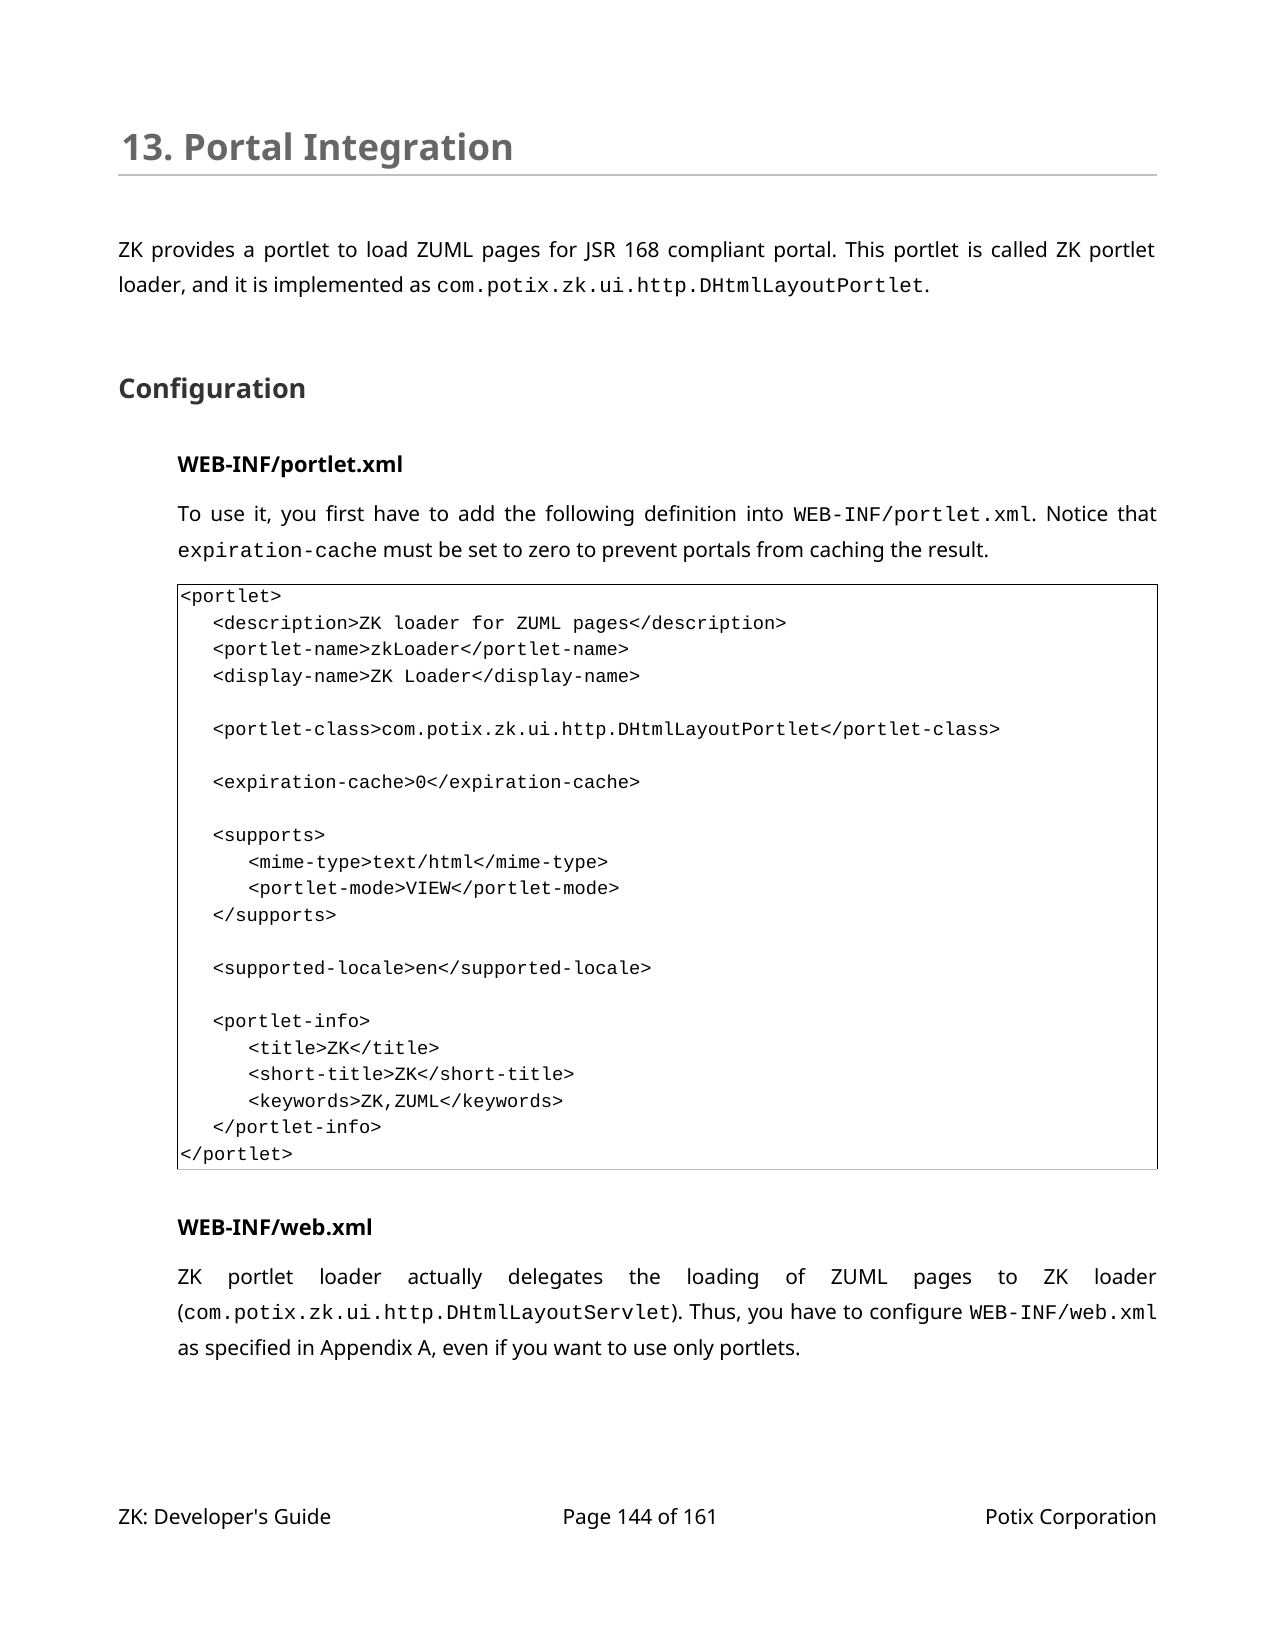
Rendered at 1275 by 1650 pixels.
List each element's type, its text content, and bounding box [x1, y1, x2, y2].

text To use it, you first have to add the following definition into WEB-INF/portlet.xml. Notice that expiration-cache must be set to zero to prevent portals from caching the result. [177, 499, 1157, 563]
subtitle WEB-INF/web.xml [177, 1212, 1157, 1242]
text ZK portlet loader actually delegates the loading of ZUML pages to ZK loader (com.potix.zk.ui.http.DHtmlLayoutServlet). Thus, you have to configure WEB-INF/web.xml as specified in Appendix A, even if you want to use only portlets. [177, 1262, 1157, 1361]
text <portlet> <description>ZK loader for ZUML pages</description> <portlet-name>zkLoader</portlet-name> <display-name>ZK Loader</display-name> <portlet-class>com.potix.zk.ui.http.DHtmlLayoutPortlet</portlet-class> <expiration-cache>0</expiration-cache> <supports> <mime-type>text/html</mime-type> <portlet-mode>VIEW</portlet-mode> </supports> <supported-locale>en</supported-locale> <portlet-info> <title>ZK</title> <short-title>ZK</short-title> <keywords>ZK,ZUML</keywords> </portlet-info> </portlet> [178, 585, 1157, 1169]
subtitle WEB-INF/portlet.xml [177, 449, 1157, 479]
subtitle Configuration [118, 369, 1157, 406]
subtitle 13. Portal Integration [118, 118, 1157, 174]
text ZK provides a portlet to load ZUML pages for JSR 168 compliant portal. This portlet is called ZK portlet loader, and it is implemented as com.potix.zk.ui.http.DHtmlLayoutPortlet. [118, 235, 1157, 299]
